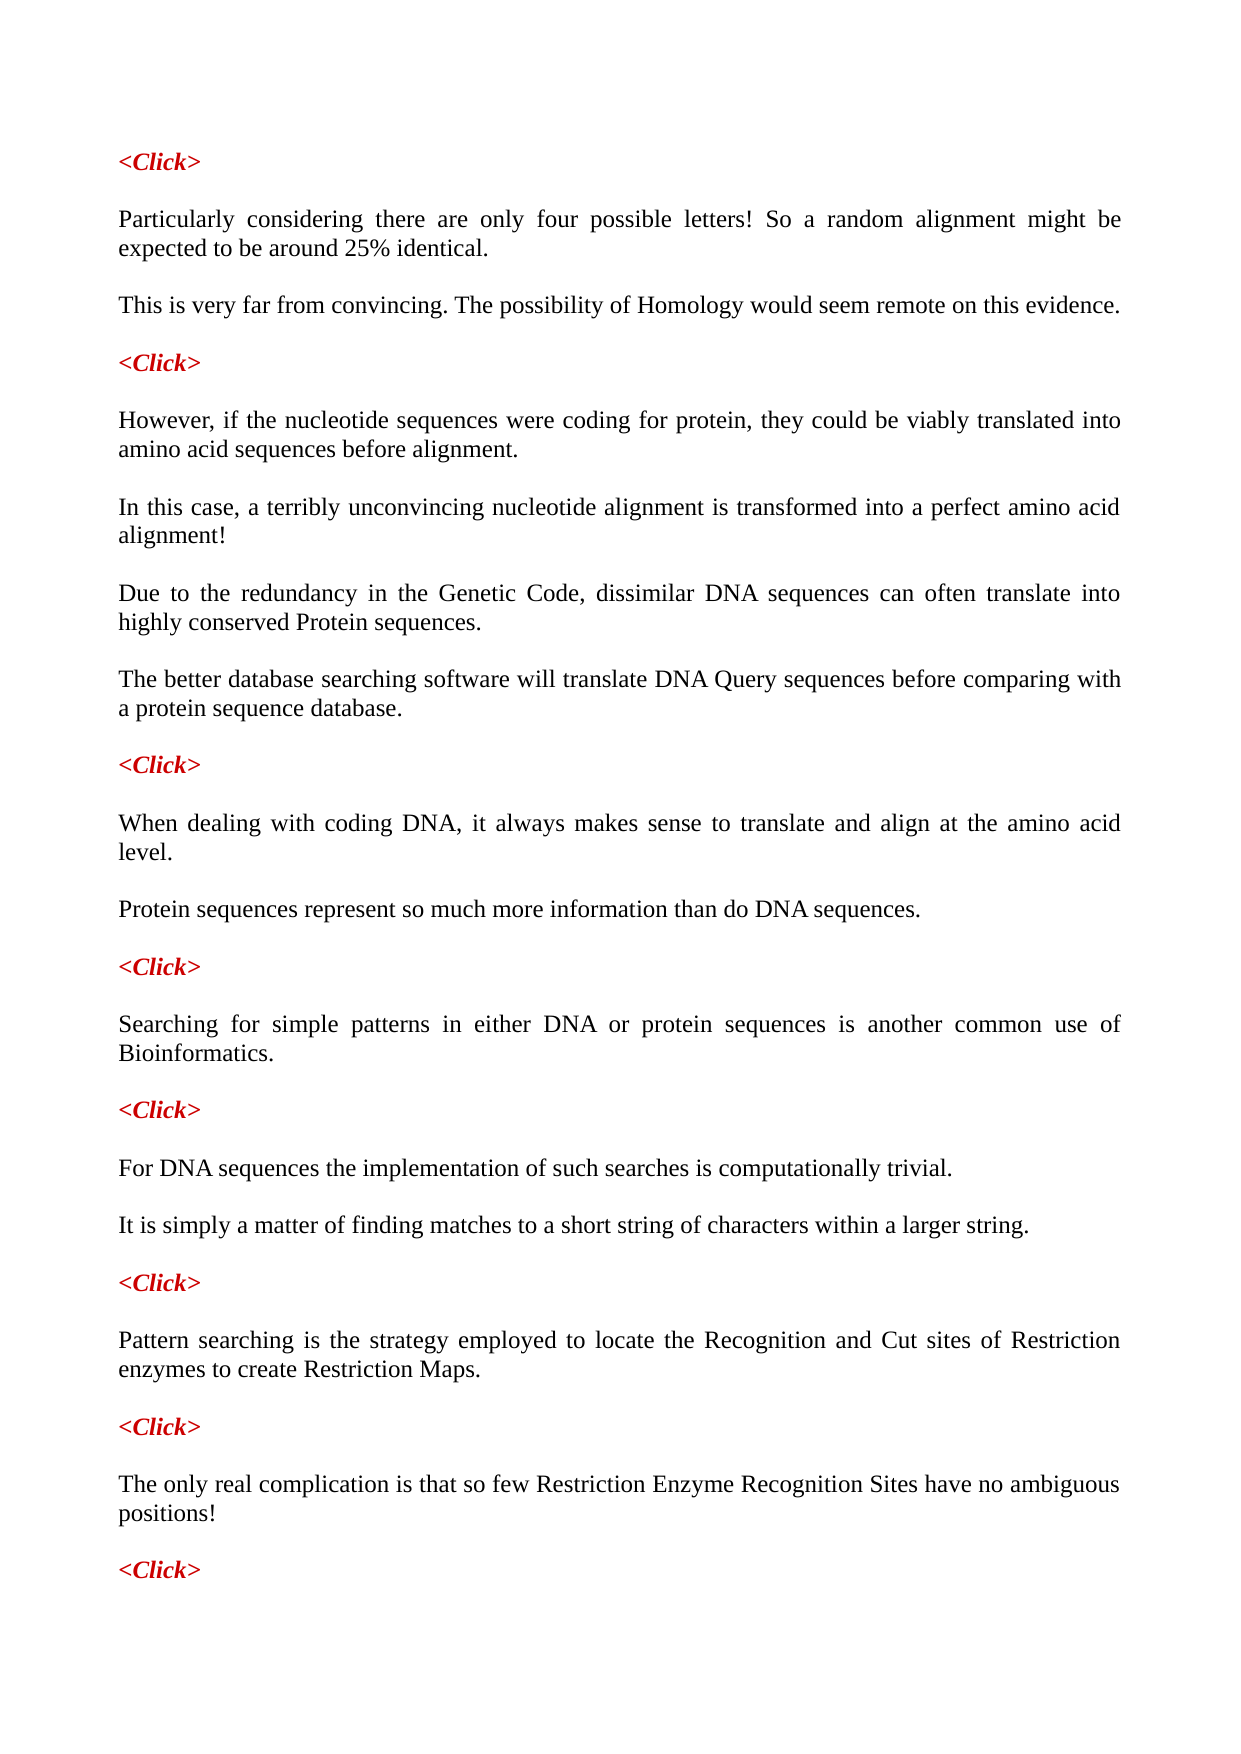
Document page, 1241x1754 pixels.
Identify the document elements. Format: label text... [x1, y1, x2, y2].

text The better database searching software will translate DNA Query sequences before comparing with a protein sequence database. [118, 664, 1122, 722]
text <Click> [118, 147, 1122, 176]
text Due to the redundancy in the Genetic Code, dissimilar DNA sequences can often translate into highly conserved Protein sequences. [118, 578, 1122, 636]
text <Click> [118, 1268, 1122, 1297]
text The only real complication is that so few Restriction Enzyme Recognition Sites have no ambiguous positions! [118, 1469, 1122, 1527]
text However, if the nucleotide sequences were coding for protein, they could be viably translated into amino acid sequences before alignment. [118, 406, 1122, 463]
text <Click> [118, 1096, 1122, 1124]
text <Click> [118, 952, 1122, 981]
text <Click> [118, 348, 1122, 377]
text When dealing with coding DNA, it always makes sense to translate and align at the amino acid level. [118, 808, 1122, 866]
text <Click> [118, 1556, 1122, 1584]
text For DNA sequences the implementation of such searches is computationally trivial. [118, 1153, 1122, 1182]
text It is simply a matter of finding matches to a short string of characters within a larger string. [118, 1211, 1122, 1239]
text Particularly considering there are only four possible letters! So a random alignment might be expected to be around 25% identical. [118, 204, 1122, 262]
text <Click> [118, 1412, 1122, 1441]
text This is very far from convincing. The possibility of Homology would seem remote on this evidence. [118, 291, 1122, 319]
text In this case, a terribly unconvincing nucleotide alignment is transformed into a perfect amino acid alignment! [118, 492, 1122, 549]
text Pattern searching is the strategy employed to locate the Recognition and Cut sites of Restriction enzymes to create Restriction Maps. [118, 1326, 1122, 1383]
text Searching for simple patterns in either DNA or protein sequences is another common use of Bioinformatics. [118, 1009, 1122, 1067]
text <Click> [118, 751, 1122, 779]
text Protein sequences represent so much more information than do DNA sequences. [118, 894, 1122, 923]
